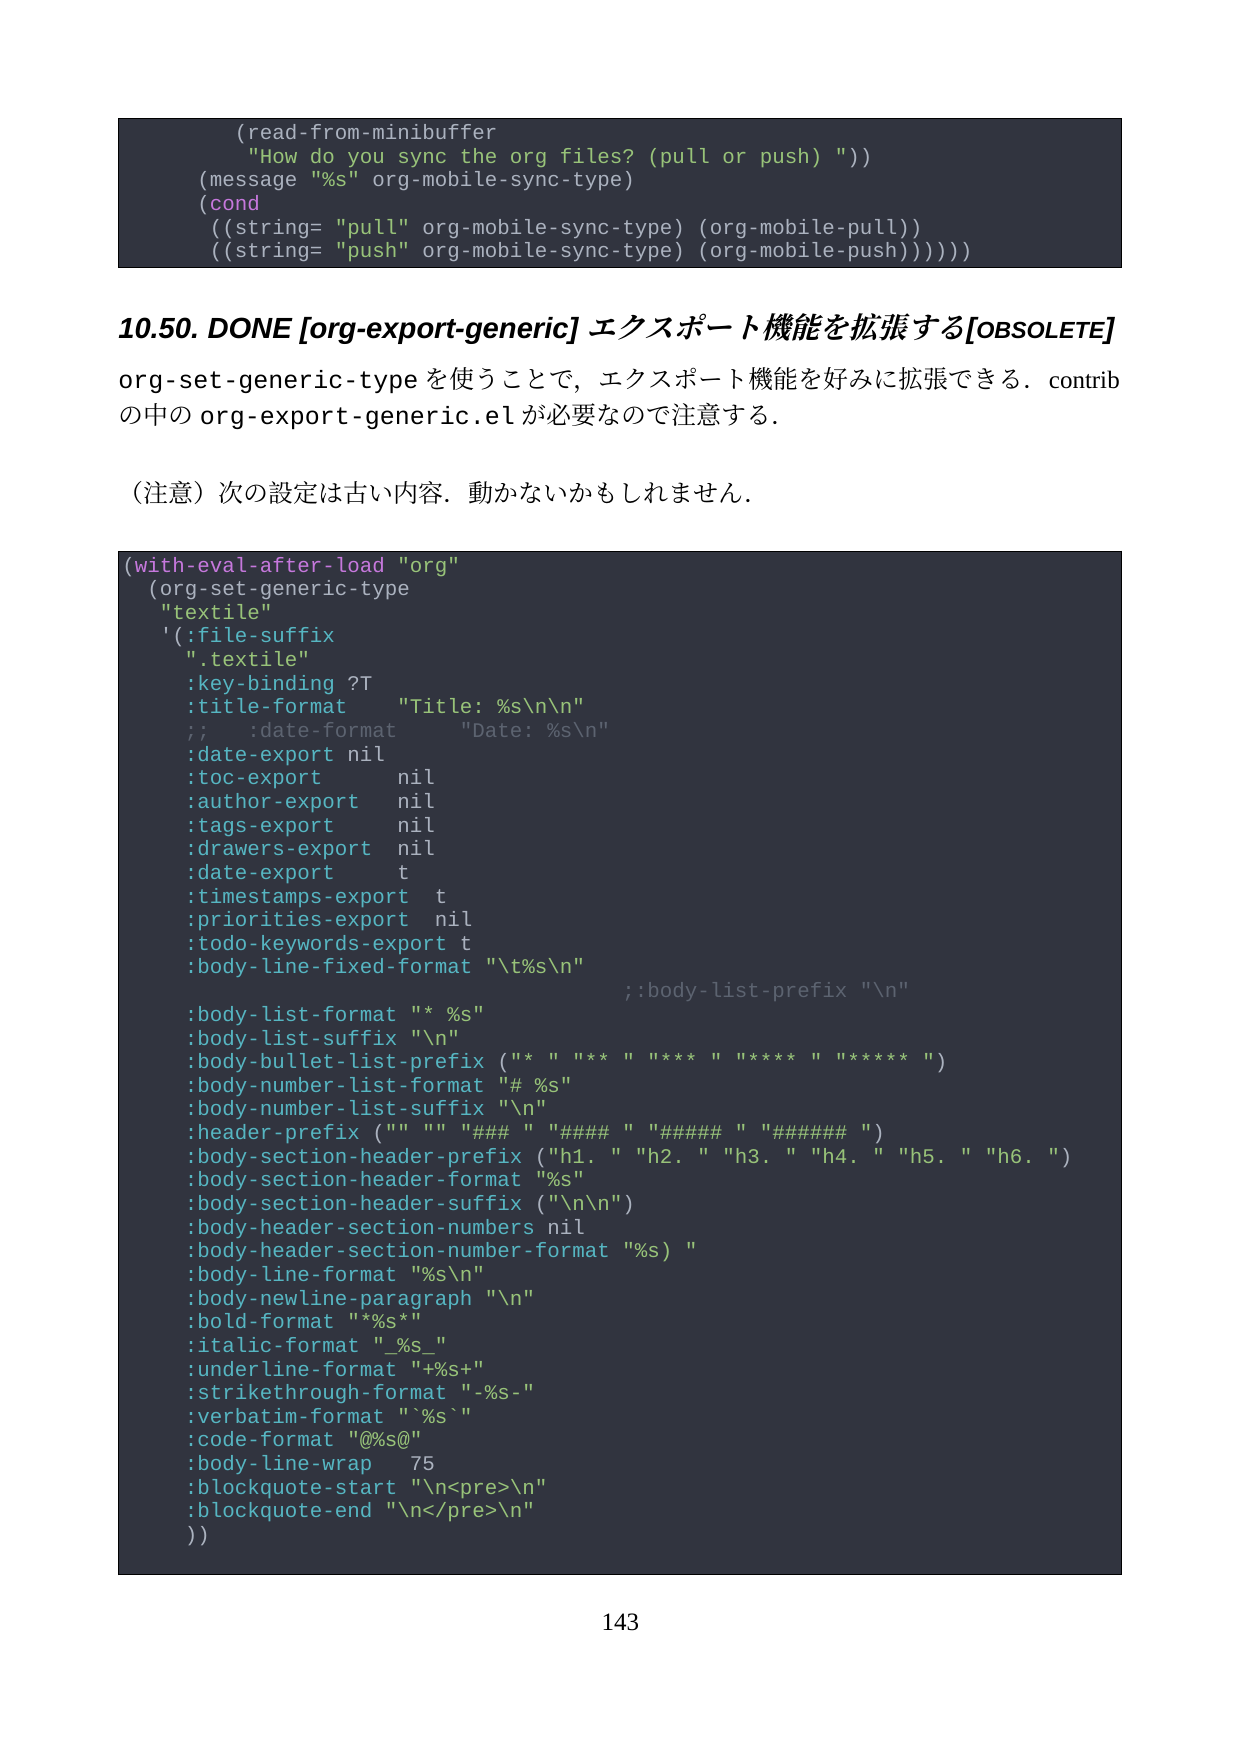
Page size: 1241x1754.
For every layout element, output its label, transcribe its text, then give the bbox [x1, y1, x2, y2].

text :code-format "@%s@" [119, 1426, 1121, 1449]
text :body-section-header-suffix ("\n\n") [119, 1189, 1121, 1213]
text :tags-export nil [119, 811, 1121, 834]
text :todo-keywords-export t [119, 929, 1121, 953]
text :body-section-header-prefix ("h1. " "h2. " "h3. " "h4. " "h5. " "h6. ") [119, 1142, 1121, 1165]
text :body-number-list-suffix "\n" [119, 1094, 1121, 1118]
text :body-list-format "* %s" [119, 1000, 1121, 1023]
text :body-line-format "%s\n" [119, 1260, 1121, 1284]
text :date-export nil [119, 740, 1121, 763]
text :date-export t [119, 858, 1121, 882]
text ((string= "pull" org-mobile-sync-type) (org-mobile-pull)) [119, 213, 1121, 236]
text ".textile" [119, 645, 1121, 669]
text "How do you sync the org files? (pull or push) ")) [119, 142, 1121, 165]
text :strikethrough-format "-%s-" [119, 1378, 1121, 1402]
text :verbatim-format "`%s`" [119, 1402, 1121, 1426]
text :blockquote-end "\n</pre>\n" [119, 1496, 1121, 1520]
text :body-header-section-number-format "%s) " [119, 1236, 1121, 1260]
text ;:body-list-prefix "\n" [119, 976, 1121, 1000]
text (cond [119, 189, 1121, 213]
text :body-bullet-list-prefix ("* " "** " "*** " "**** " "***** ") [119, 1047, 1121, 1071]
text ;; :date-format "Date: %s\n" [119, 716, 1121, 740]
text (message "%s" org-mobile-sync-type) [119, 165, 1121, 189]
text :body-newline-paragraph "\n" [119, 1284, 1121, 1307]
text ((string= "push" org-mobile-sync-type) (org-mobile-push)))))) [119, 236, 1121, 267]
text :body-line-wrap 75 [119, 1449, 1121, 1473]
text org-set-generic-type を使うことで，エクスポート機能を好みに拡張できる．contrib の中の org-export-generic.el が必要なので注意する． [118, 360, 1122, 461]
text :header-prefix ("" "" "### " "#### " "##### " "###### ") [119, 1118, 1121, 1142]
text )) [119, 1520, 1121, 1544]
text :title-format "Title: %s\n\n" [119, 692, 1121, 716]
text :blockquote-start "\n<pre>\n" [119, 1473, 1121, 1496]
text :bold-format "*%s*" [119, 1307, 1121, 1331]
text :body-number-list-format "# %s" [119, 1071, 1121, 1094]
text :key-binding ?T [119, 669, 1121, 692]
subtitle DONE [org-export-generic] エクスポート機能を拡張する [obsolete] [118, 305, 1122, 347]
text :underline-format "+%s+" [119, 1354, 1121, 1378]
text :drawers-export nil [119, 834, 1121, 858]
text :body-list-suffix "\n" [119, 1023, 1121, 1047]
text :italic-format "_%s_" [119, 1331, 1121, 1354]
text （注意）次の設定は古い内容．動かないかもしれません． [118, 473, 1122, 538]
text :author-export nil [119, 787, 1121, 811]
text :body-section-header-format "%s" [119, 1165, 1121, 1189]
text (org-set-generic-type [119, 574, 1121, 598]
text :body-line-fixed-format "\t%s\n" [119, 953, 1121, 976]
text '(:file-suffix [119, 622, 1121, 645]
text :priorities-export nil [119, 905, 1121, 929]
text :body-header-section-numbers nil [119, 1213, 1121, 1236]
text "textile" [119, 598, 1121, 622]
text (read-from-minibuffer [119, 119, 1121, 142]
text :toc-export nil [119, 763, 1121, 787]
text :timestamps-export t [119, 882, 1121, 905]
text (with-eval-after-load "org" [119, 552, 1121, 574]
